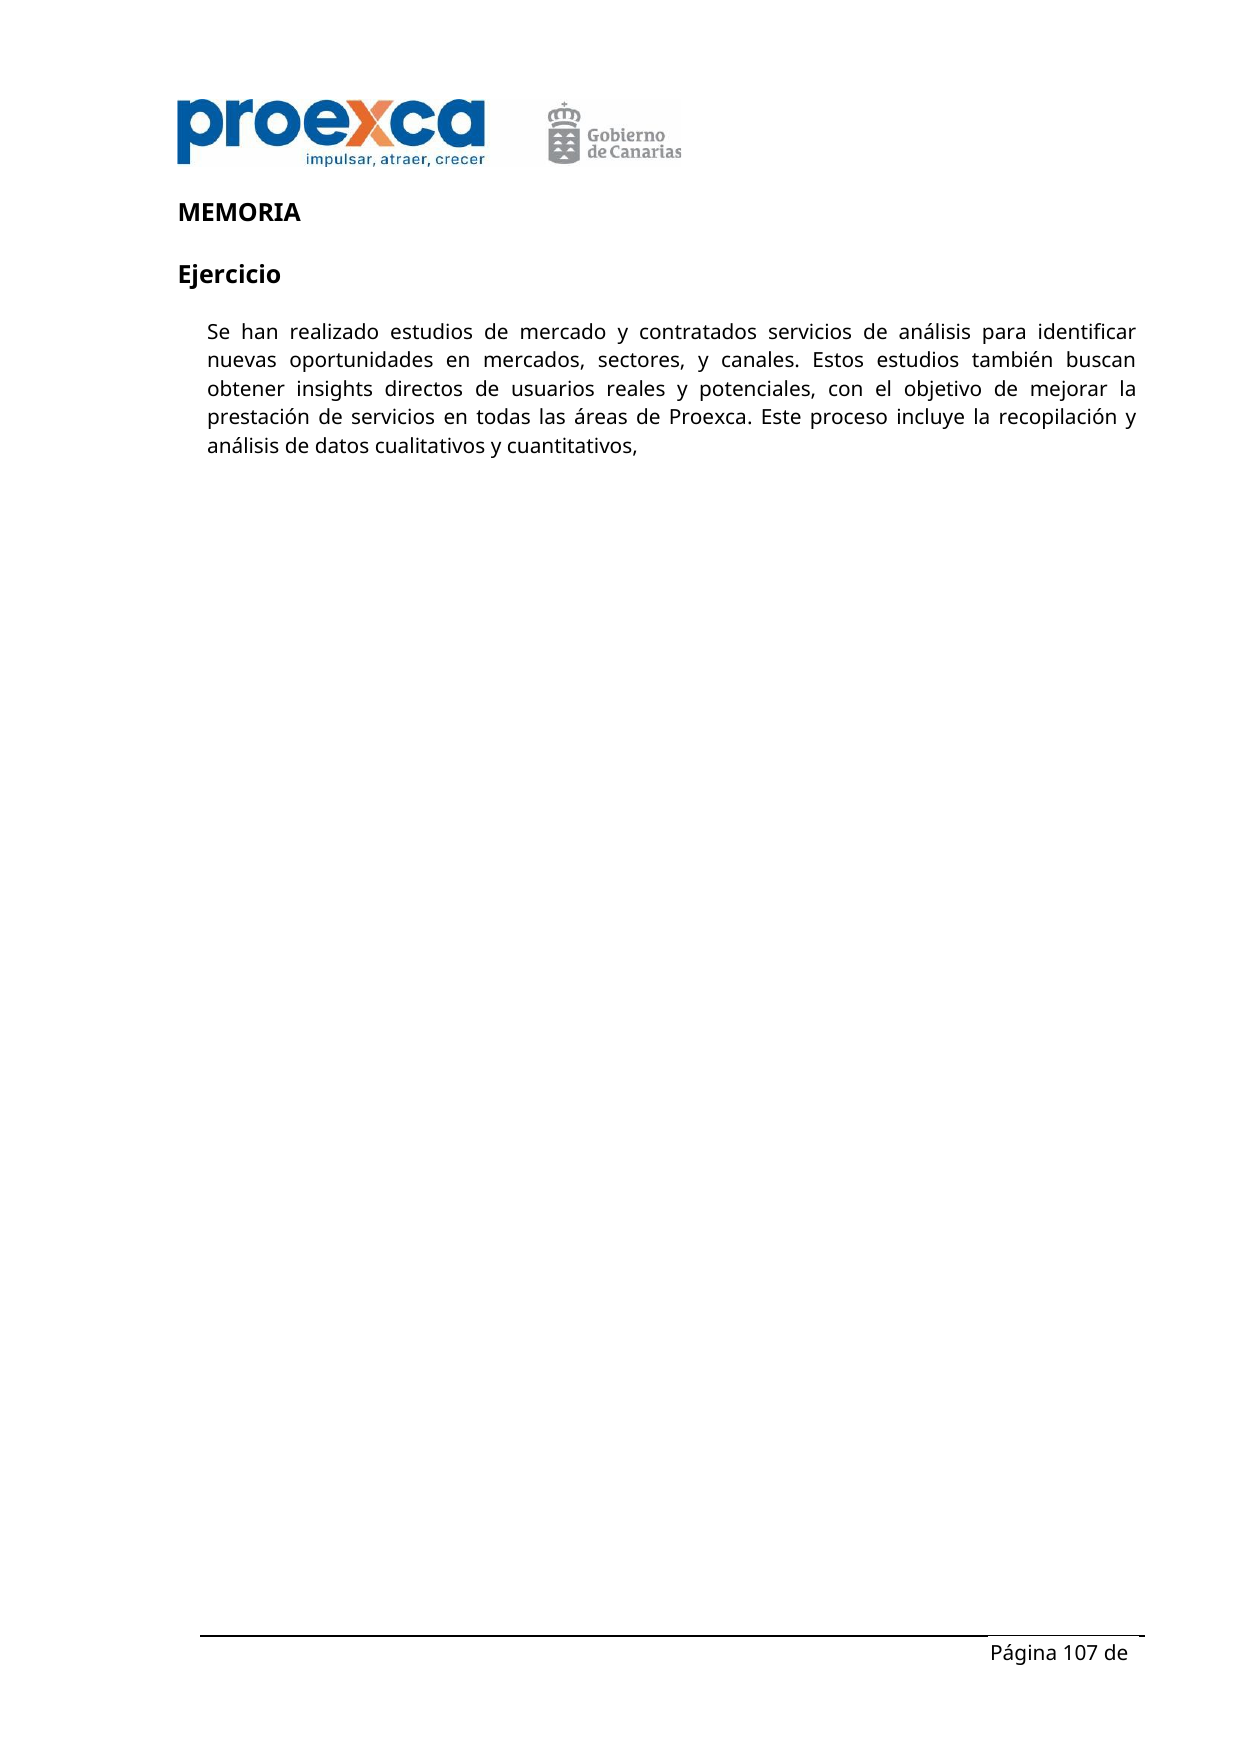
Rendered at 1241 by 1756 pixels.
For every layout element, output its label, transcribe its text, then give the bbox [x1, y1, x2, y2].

text Se han realizado estudios de mercado y contratados servicios de análisis para identificar nuevas oportunidades en mercados, sectores, y canales. Estos estudios también buscan obtener insights directos de usuarios reales y potenciales, con el objetivo de mejorar la prestación de servicios en todas las áreas de Proexca. Este proceso incluye la recopilación y análisis de datos cualitativos y cuantitativos, [207, 317, 1137, 459]
